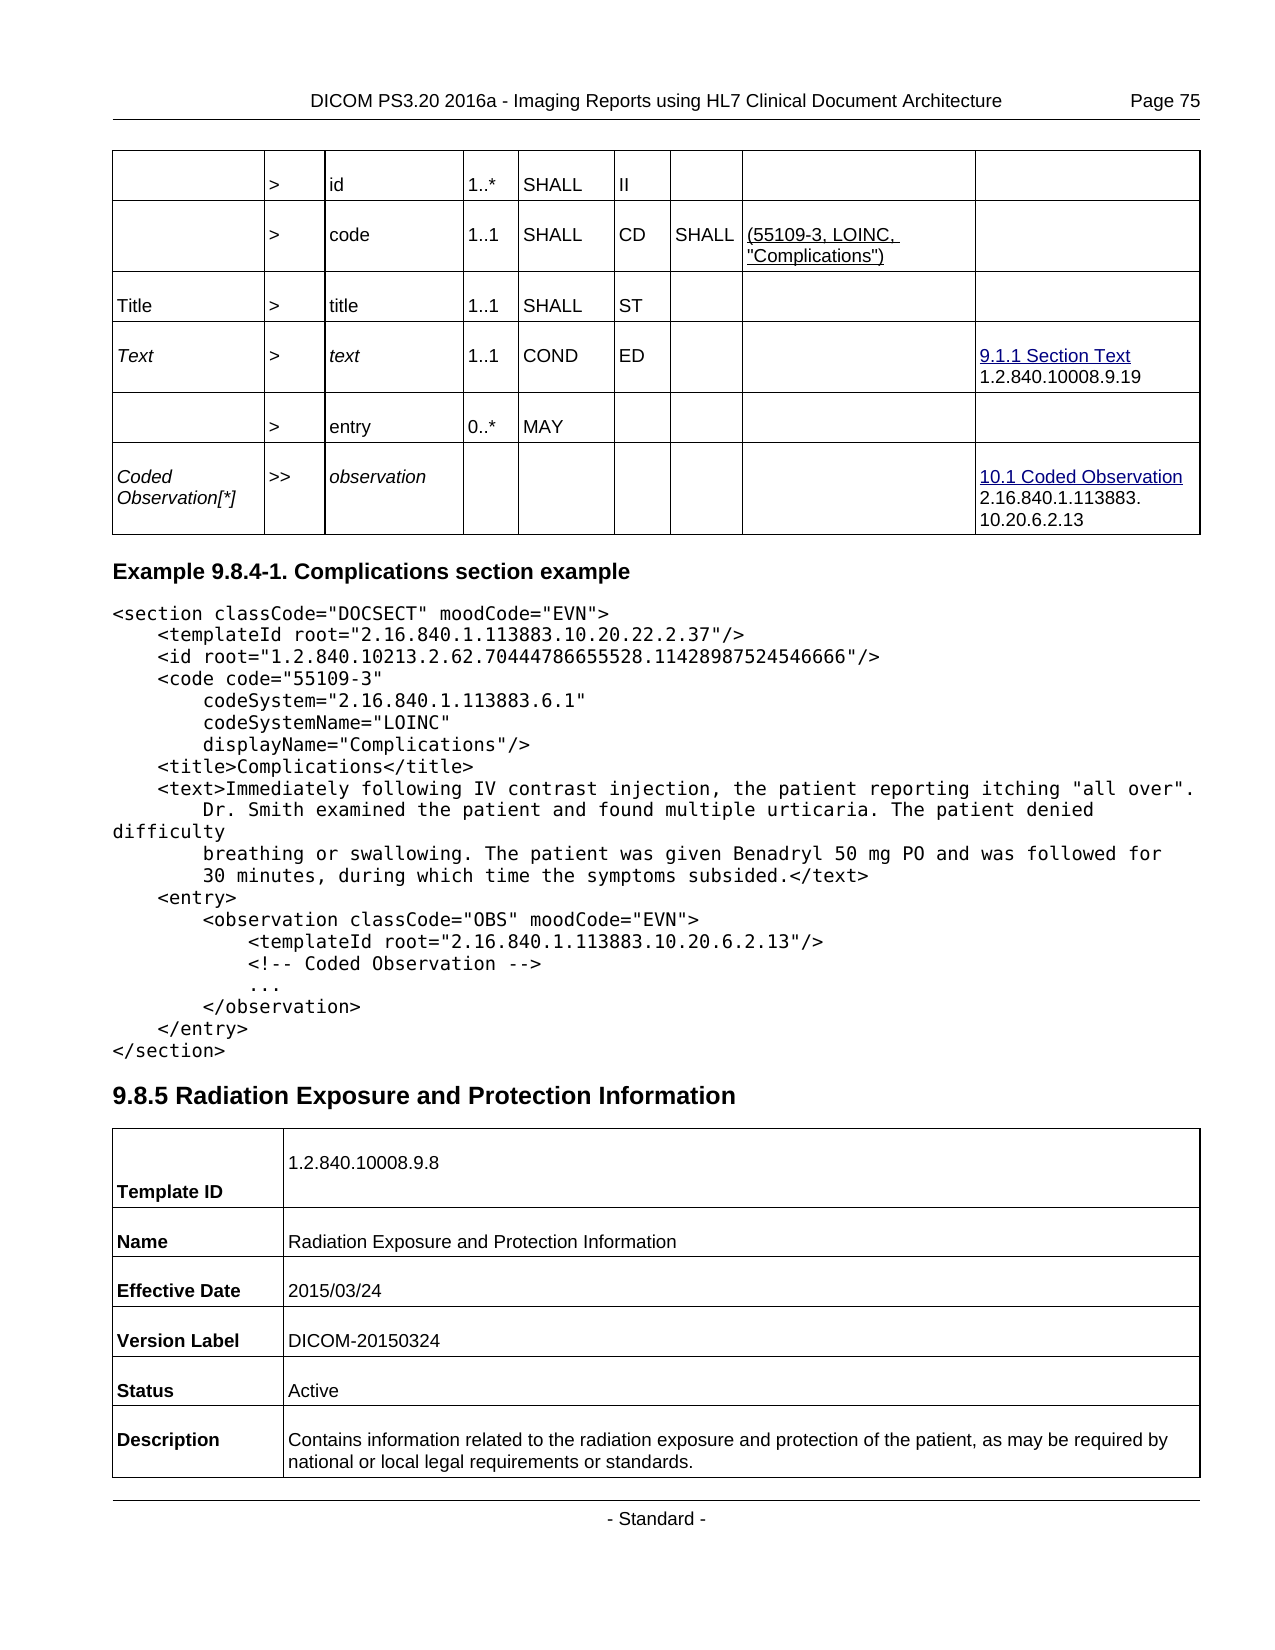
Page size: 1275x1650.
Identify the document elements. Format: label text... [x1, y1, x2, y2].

table_cell COND [519, 322, 614, 392]
table_cell id [326, 151, 463, 200]
table_cell [671, 272, 742, 321]
table_cell [743, 393, 975, 442]
table_cell Description [113, 1406, 283, 1477]
table_cell [743, 151, 975, 200]
table_cell 1..* [464, 151, 518, 200]
table_cell [743, 443, 975, 534]
table_cell [464, 443, 518, 534]
table_cell DICOM-20150324 [284, 1307, 1199, 1356]
table_cell text [326, 322, 463, 392]
table_cell (55109-3, LOINC, "Complications") [743, 201, 975, 271]
table_cell > [265, 201, 324, 271]
table_cell entry [326, 393, 463, 442]
table_cell 9.1.1 Section Text 1.2.840.10008.9.19 [976, 322, 1199, 392]
table_cell [976, 151, 1199, 200]
table_cell CD [615, 201, 670, 271]
table_cell [671, 393, 742, 442]
text Example 9.8.4-1. Complications section example [112, 558, 1200, 584]
table_cell 0..* [464, 393, 518, 442]
table_cell 1..1 [464, 322, 518, 392]
table_cell II [615, 151, 670, 200]
table_cell > [265, 272, 324, 321]
table_header Template ID [113, 1129, 283, 1207]
table_cell [743, 272, 975, 321]
table_cell 2015/03/24 [284, 1257, 1199, 1306]
table_cell [113, 393, 264, 442]
table_cell Title [113, 272, 264, 321]
table_cell SHALL [671, 201, 742, 271]
table_cell > [265, 322, 324, 392]
table_cell [615, 443, 670, 534]
table_cell [976, 201, 1199, 271]
table_cell Contains information related to the radiation exposure and protection of the patient, as may be required by national or local legal requirements or standards. [284, 1406, 1199, 1477]
table_cell 1..1 [464, 201, 518, 271]
table_cell 1..1 [464, 272, 518, 321]
table_cell title [326, 272, 463, 321]
table_cell SHALL [519, 201, 614, 271]
table_cell [519, 443, 614, 534]
table_cell MAY [519, 393, 614, 442]
table_cell [976, 272, 1199, 321]
table_cell Name [113, 1208, 283, 1256]
table_cell >> [265, 443, 324, 534]
table_cell Text [113, 322, 264, 392]
table_cell [671, 151, 742, 200]
table_cell observation [326, 443, 463, 534]
text 9.8.5 Radiation Exposure and Protection Information [112, 1081, 1200, 1109]
table_cell code [326, 201, 463, 271]
table_cell ED [615, 322, 670, 392]
table_cell [113, 151, 264, 200]
table_cell [671, 322, 742, 392]
table_cell Active [284, 1357, 1199, 1405]
table_cell [615, 393, 670, 442]
table_cell > [265, 151, 324, 200]
table_cell ST [615, 272, 670, 321]
table_cell Radiation Exposure and Protection Information [284, 1208, 1199, 1256]
table_cell [743, 322, 975, 392]
table_cell > [265, 393, 324, 442]
table_cell Coded​Observation[*] [113, 443, 264, 534]
table_cell Effective Date [113, 1257, 283, 1306]
text <section classCode="DOCSECT" moodCode="EVN"> <templateId root="2.16.840.1.113883.10.20.22.2.37"/> <id root="1.2.840.10213.2.62.70444786655528.11428987524546666"/> <code code="55109-3" codeSystem="2.16.840.1.113883.6.1" codeSystemName="LOINC" displayName="Complications"/> <title>Complications</title> <text>Immediately following IV contrast injection, the patient reporting itching "all over". Dr. Smith examined the patient and found multiple urticaria. The patient denied difficulty breathing or swallowing. The patient was given Benadryl 50 mg PO and was followed for 30 minutes, during which time the symptoms subsided.</text> <entry> <observation classCode="OBS" moodCode="EVN"> <templateId root="2.16.840.1.113883.10.20.6.2.13"/> <!-- Coded Observation --> ... </observation> </entry> </section> [112, 602, 1200, 1062]
table_cell SHALL [519, 272, 614, 321]
table_cell 10.1 Coded Observation 2.16.840.1.113883.​10.20.6.2.13 [976, 443, 1199, 534]
table_cell SHALL [519, 151, 614, 200]
table_cell [671, 443, 742, 534]
table_cell [976, 393, 1199, 442]
table_cell [113, 201, 264, 271]
table_header 1.2.840.10008.9.8 [284, 1129, 1199, 1207]
table_cell Version Label [113, 1307, 283, 1356]
table_cell Status [113, 1357, 283, 1405]
